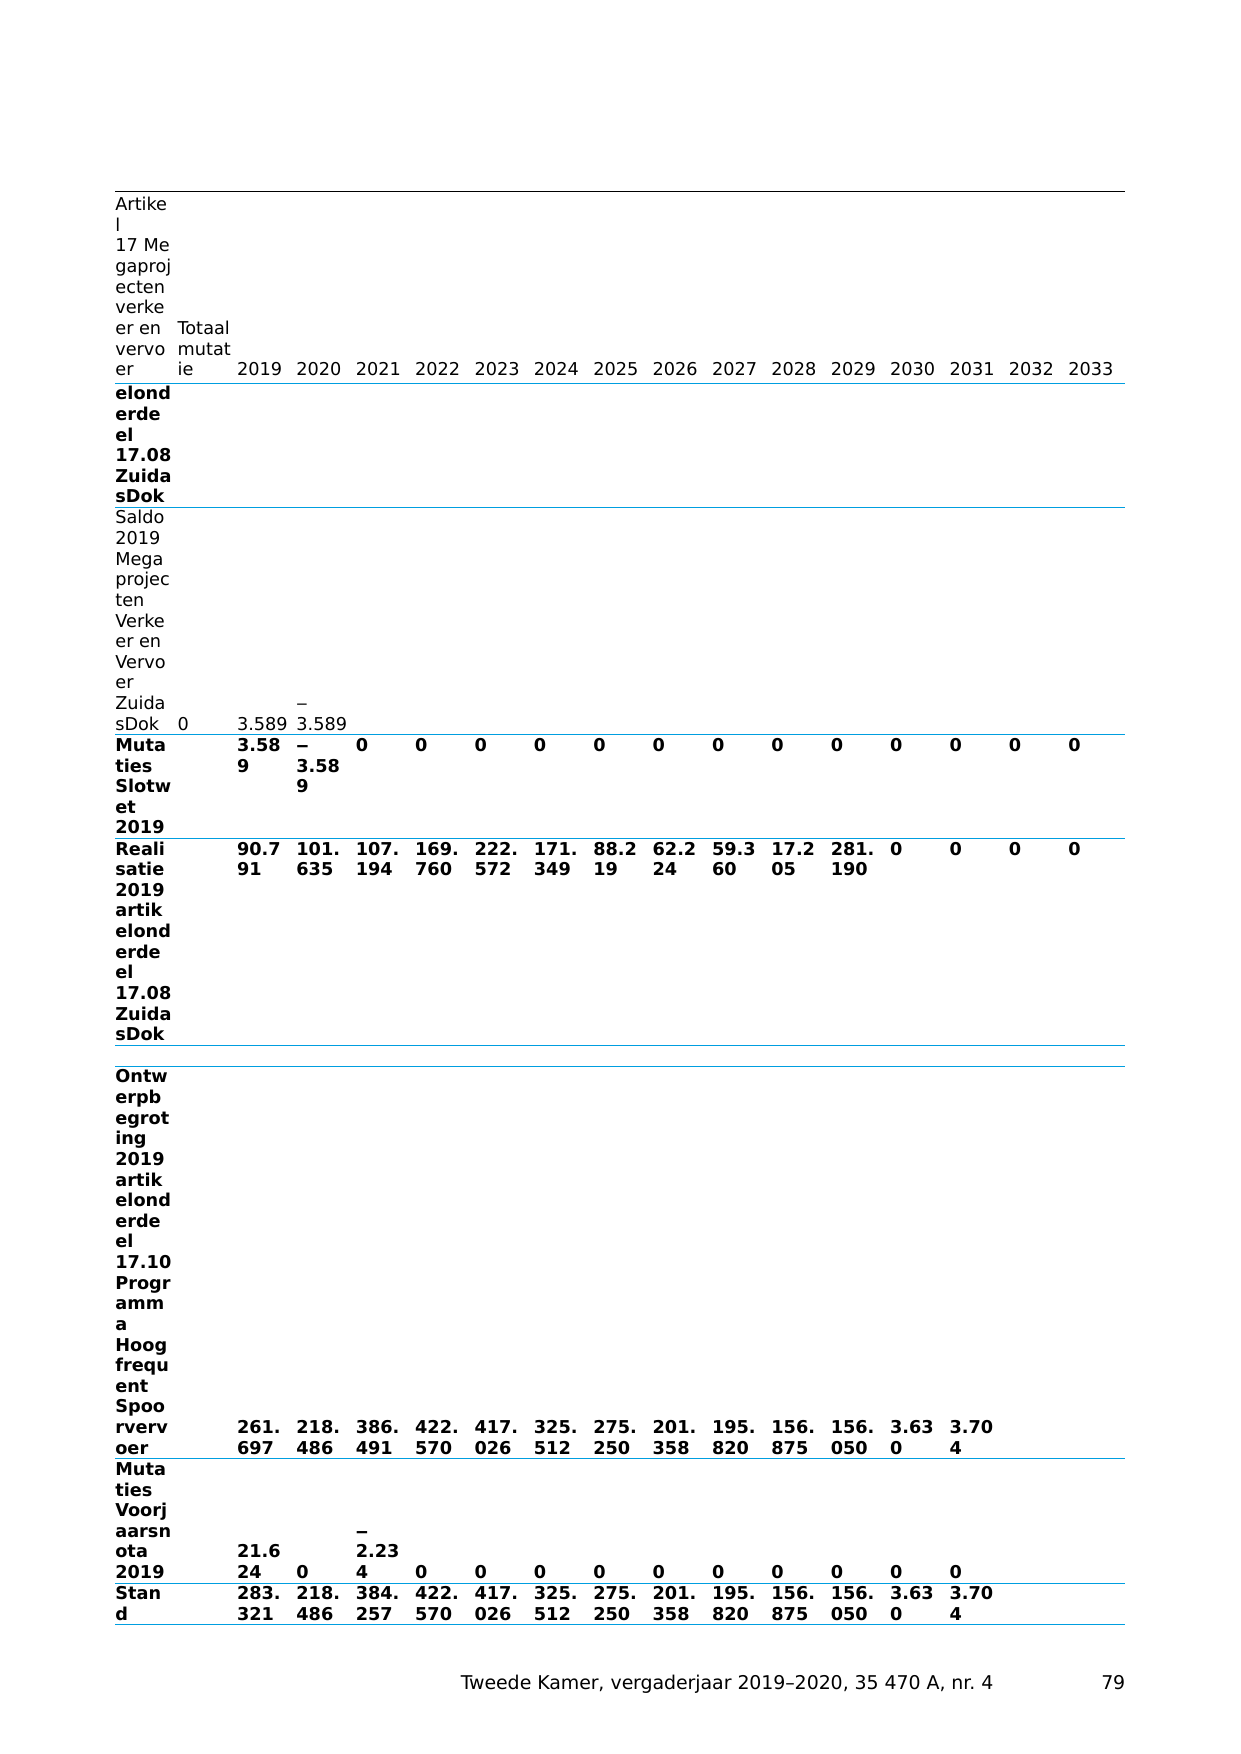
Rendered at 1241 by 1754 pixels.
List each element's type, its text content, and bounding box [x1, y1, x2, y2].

table_cell [412, 384, 471, 507]
table_header 2019 [234, 192, 293, 383]
table_cell 3.589 [234, 735, 293, 838]
table_cell 0 [650, 735, 709, 838]
table_cell [828, 1046, 887, 1066]
table_cell [353, 508, 412, 734]
table_cell [887, 384, 946, 507]
table_cell 195.820 [709, 1067, 768, 1458]
table_cell [175, 735, 234, 838]
table_cell Ontwerpbegroting 2019 artikelonderdeel 17.10 Programma Hoogfrequent Spoorvervoer [115, 1067, 174, 1458]
table_cell 0 [709, 735, 768, 838]
table_cell [650, 384, 709, 507]
table_cell Realisatie 2019 artikelonderdeel 17.08 ZuidasDok [115, 839, 174, 1045]
table_cell 0 [650, 1459, 709, 1583]
table_cell [412, 508, 471, 734]
table_cell 0 [768, 1459, 828, 1583]
table_cell [709, 508, 768, 734]
table_cell [234, 384, 293, 507]
table_cell ‒ 3.589 [293, 735, 353, 838]
table_header 2029 [828, 192, 887, 383]
table_header 2020 [293, 192, 353, 383]
table_header 2024 [531, 192, 590, 383]
table_cell [946, 508, 1006, 734]
table_cell ‒ 2.234 [353, 1459, 412, 1583]
table_cell [293, 1046, 353, 1066]
table_cell [175, 839, 234, 1045]
table_cell [768, 384, 828, 507]
table_cell [1065, 384, 1125, 507]
table_cell 0 [1065, 735, 1125, 838]
table_cell 0 [531, 735, 590, 838]
table_cell [828, 508, 887, 734]
table_cell 0 [293, 1459, 353, 1583]
table_cell [293, 384, 353, 507]
table_cell 283.321 [234, 1584, 293, 1624]
table_cell [650, 1046, 709, 1066]
table_cell 0 [590, 1459, 649, 1583]
table_cell [1065, 1046, 1125, 1066]
table_cell 195.820 [709, 1584, 768, 1624]
table_cell 0 [471, 1459, 531, 1583]
table_header 2033 [1065, 192, 1125, 383]
table_cell [590, 1046, 649, 1066]
table_cell [709, 384, 768, 507]
table_header 2027 [709, 192, 768, 383]
table_cell Mutaties Slotwet 2019 [115, 735, 174, 838]
table_cell [175, 1584, 234, 1624]
table_header 2021 [353, 192, 412, 383]
table_cell [353, 384, 412, 507]
table_header 2030 [887, 192, 946, 383]
table_cell 0 [1006, 839, 1065, 1045]
table_cell [1006, 1046, 1065, 1066]
table_cell [1065, 508, 1125, 734]
table_cell 0 [175, 508, 234, 734]
table_cell 0 [887, 839, 946, 1045]
table_cell 156.875 [768, 1584, 828, 1624]
table_header 2026 [650, 192, 709, 383]
table_cell 0 [946, 1459, 1006, 1583]
table_cell [531, 384, 590, 507]
table_cell 88.219 [590, 839, 649, 1045]
table_cell 3.589 [234, 508, 293, 734]
table_cell [175, 1459, 234, 1583]
table_cell 169.760 [412, 839, 471, 1045]
table_cell 218.486 [293, 1584, 353, 1624]
table_cell 156.875 [768, 1067, 828, 1458]
table_cell [412, 1046, 471, 1066]
table_cell 201.358 [650, 1067, 709, 1458]
table_cell [1006, 1067, 1065, 1458]
table_cell 0 [412, 1459, 471, 1583]
table_cell 0 [709, 1459, 768, 1583]
table_cell 384.257 [353, 1584, 412, 1624]
table_cell 0 [887, 1459, 946, 1583]
table_cell 417.026 [471, 1584, 531, 1624]
table_cell 156.050 [828, 1584, 887, 1624]
table_cell 422.570 [412, 1067, 471, 1458]
table_cell 3.704 [946, 1584, 1006, 1624]
table_header 2031 [946, 192, 1006, 383]
table_cell 0 [887, 735, 946, 838]
table_cell 0 [353, 735, 412, 838]
table_cell [768, 1046, 828, 1066]
table_cell 0 [828, 735, 887, 838]
table_header 2022 [412, 192, 471, 383]
table_cell 171.349 [531, 839, 590, 1045]
table_cell [1006, 508, 1065, 734]
table_cell [531, 1046, 590, 1066]
table_cell 21.624 [234, 1459, 293, 1583]
table_cell 325.512 [531, 1067, 590, 1458]
table_cell 325.512 [531, 1584, 590, 1624]
table_cell 0 [1065, 839, 1125, 1045]
table_cell 0 [946, 839, 1006, 1045]
table_cell [828, 384, 887, 507]
table_cell 0 [1006, 735, 1065, 838]
table_cell [531, 508, 590, 734]
table_header 2025 [590, 192, 649, 383]
table_cell 281.190 [828, 839, 887, 1045]
table_cell 275.250 [590, 1584, 649, 1624]
table_cell [709, 1046, 768, 1066]
table_cell 101.635 [293, 839, 353, 1045]
table_cell [1006, 384, 1065, 507]
table_header Totaal mutatie [175, 192, 234, 383]
table_cell 156.050 [828, 1067, 887, 1458]
table_cell [590, 508, 649, 734]
table_cell [650, 508, 709, 734]
table_cell 275.250 [590, 1067, 649, 1458]
table_cell 0 [531, 1459, 590, 1583]
table_cell 222.572 [471, 839, 531, 1045]
table_cell [887, 508, 946, 734]
table_cell [115, 1046, 174, 1066]
table_cell 3.630 [887, 1584, 946, 1624]
table_cell [946, 384, 1006, 507]
table_cell Stand [115, 1584, 174, 1624]
table_cell [353, 1046, 412, 1066]
table_cell [471, 384, 531, 507]
table_cell [175, 1046, 234, 1066]
table_cell [471, 1046, 531, 1066]
table_cell 0 [828, 1459, 887, 1583]
table_header 2023 [471, 192, 531, 383]
table_cell 62.224 [650, 839, 709, 1045]
table_header 2032 [1006, 192, 1065, 383]
table_cell 201.358 [650, 1584, 709, 1624]
table_cell [1065, 1067, 1125, 1458]
table_cell 0 [412, 735, 471, 838]
table_cell 17.205 [768, 839, 828, 1045]
table_cell 0 [946, 735, 1006, 838]
table_cell 0 [768, 735, 828, 838]
table_cell [175, 384, 234, 507]
table_cell 3.704 [946, 1067, 1006, 1458]
table_cell 422.570 [412, 1584, 471, 1624]
table_cell [471, 508, 531, 734]
table_cell Saldo 2019 Megaprojecten Verkeer en Vervoer ZuidasDok [115, 508, 174, 734]
table_cell [1006, 1459, 1065, 1583]
table_cell 0 [471, 735, 531, 838]
table_cell [1065, 1584, 1125, 1624]
table_header 2028 [768, 192, 828, 383]
table_cell 90.791 [234, 839, 293, 1045]
table_cell 0 [590, 735, 649, 838]
table_cell 417.026 [471, 1067, 531, 1458]
table_cell [1065, 1459, 1125, 1583]
table_cell 386.491 [353, 1067, 412, 1458]
table_cell 3.630 [887, 1067, 946, 1458]
table_header Artikel 17 Megaprojecten verkeer en vervoer [115, 192, 174, 383]
table_cell 59.360 [709, 839, 768, 1045]
table_cell ‒ 3.589 [293, 508, 353, 734]
table_cell [175, 1067, 234, 1458]
table_cell [234, 1046, 293, 1066]
table_cell [1006, 1584, 1065, 1624]
table_cell elonderdeel 17.08 ZuidasDok [115, 384, 174, 507]
table_cell [946, 1046, 1006, 1066]
table_cell 107.194 [353, 839, 412, 1045]
table_cell [590, 384, 649, 507]
table_cell Mutaties Voorjaarsnota 2019 [115, 1459, 174, 1583]
table_cell 218.486 [293, 1067, 353, 1458]
table_cell [768, 508, 828, 734]
table_cell [887, 1046, 946, 1066]
table_cell 261.697 [234, 1067, 293, 1458]
